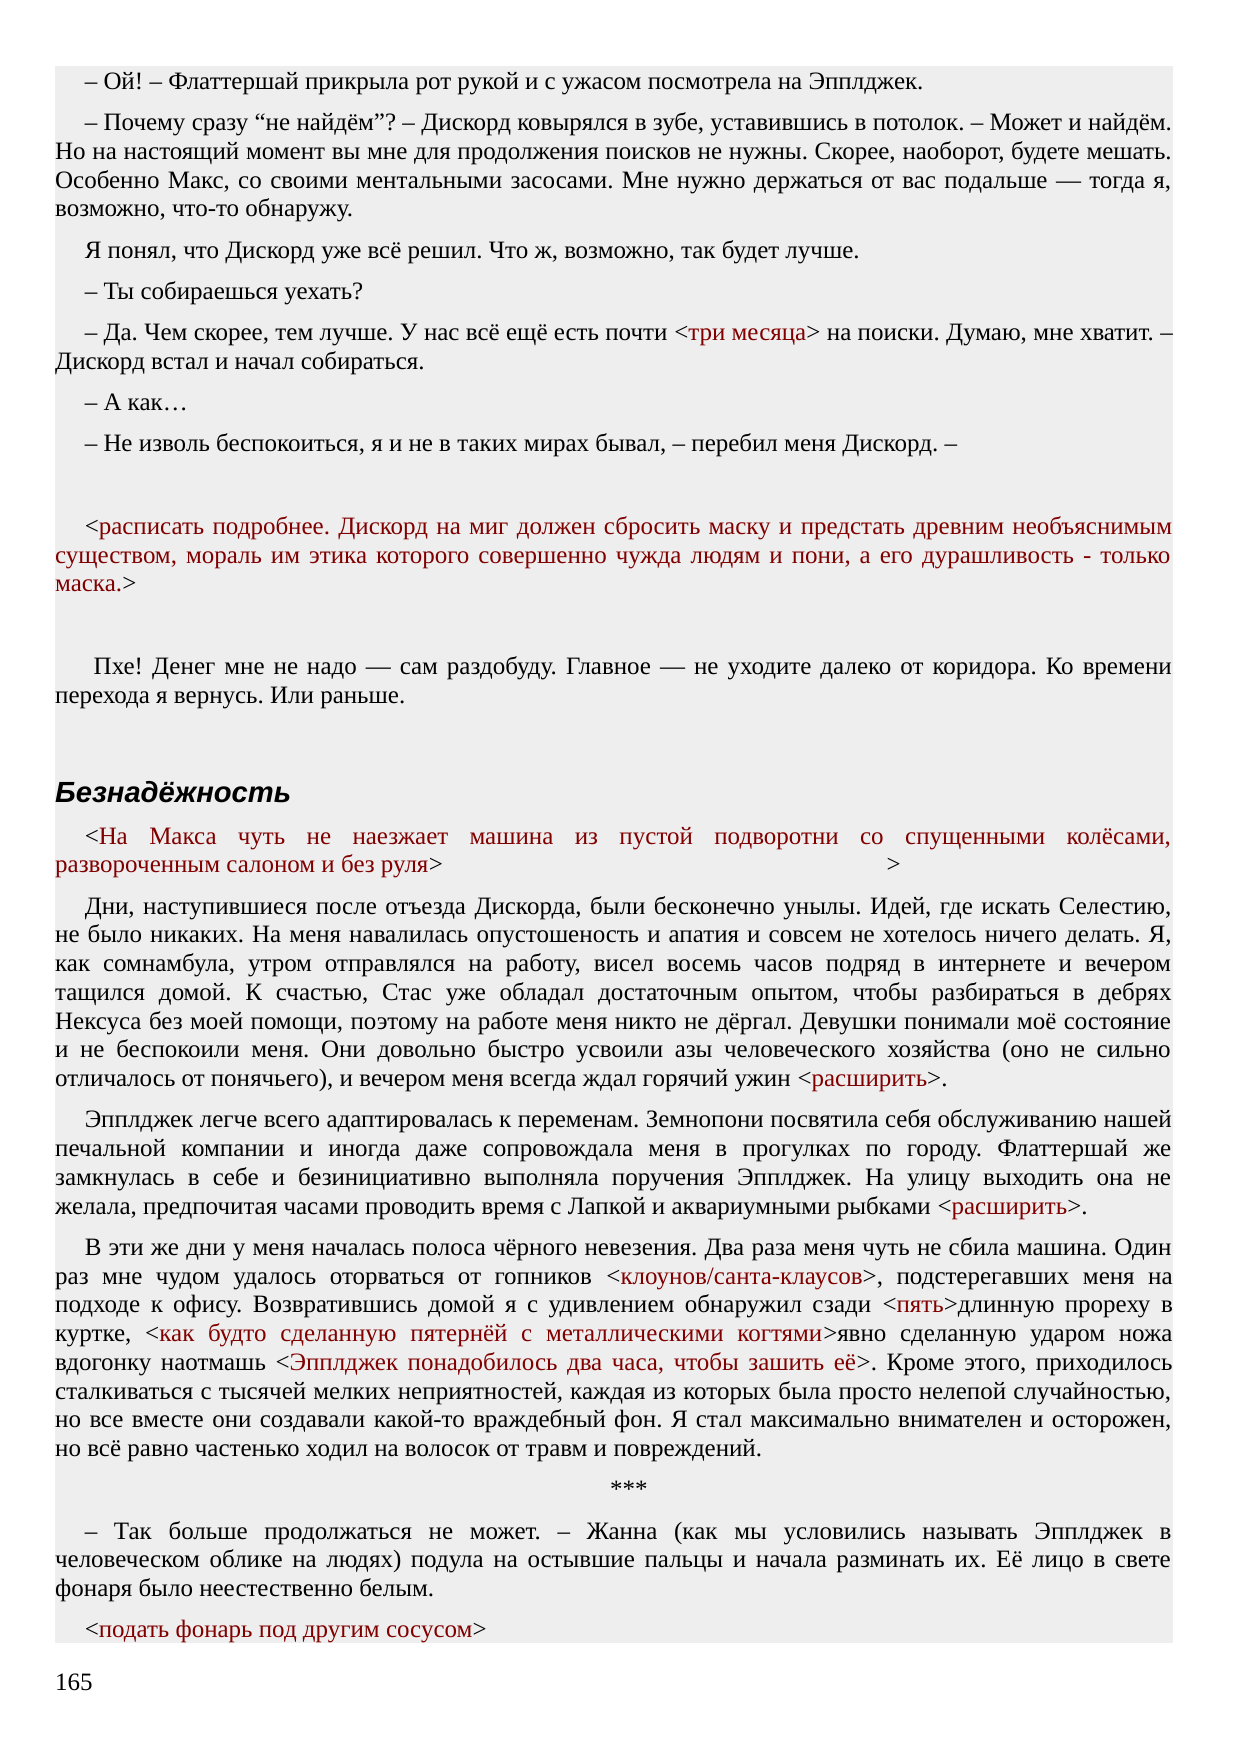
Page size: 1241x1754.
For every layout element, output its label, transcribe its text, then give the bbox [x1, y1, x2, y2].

text – Ты собираешься уехать? [55, 276, 1173, 305]
text Я понял, что Дискорд уже всё решил. Что ж, возможно, так будет лучше. [55, 235, 1173, 263]
text – А как… [55, 387, 1173, 416]
text В эти же дни у меня началась полоса чёрного невезения. Два раза меня чуть не сбила машина. Один раз мне чудом удалось оторваться от гопников <клоунов/санта-клаусов>, подстерегавших меня на подходе к офису. Возвратившись домой я с удивлением обнаружил сзади <пять>длинную прореху в куртке, <как будто сделанную пятернёй с металлическими когтями>явно сделанную ударом ножа вдогонку наотмашь <Эпплджек понадобилось два часа, чтобы зашить её>. Кроме этого, приходилось сталкиваться с тысячей мелких неприятностей, каждая из которых была просто нелепой случайностью, но все вместе они создавали какой-то враждебный фон. Я стал максимально внимателен и осторожен, но всё равно частенько ходил на волосок от травм и повреждений. [55, 1232, 1173, 1462]
text – Почему сразу “не найдём”? – Дискорд ковырялся в зубе, уставившись в потолок. – Может и найдём. Но на настоящий момент вы мне для продолжения поисков не нужны. Скорее, наоборот, будете мешать. Особенно Макс, со своими ментальными засосами. Мне нужно держаться от вас подальше — тогда я, возможно, что-то обнаружу. [55, 107, 1173, 222]
text Эпплджек легче всего адаптировалась к переменам. Земнопони посвятила себя обслуживанию нашей печальной компании и иногда даже сопровождала меня в прогулках по городу. Флаттершай же замкнулась в себе и безинициативно выполняла поручения Эпплджек. На улицу выходить она не желала, предпочитая часами проводить время с Лапкой и аквариумными рыбками <расширить>. [55, 1104, 1173, 1219]
text <расписать подробнее. Дискорд на миг должен сбросить маску и предстать древним необъяснимым существом, мораль им этика которого совершенно чужда людям и пони, а его дурашливость - только маска.> [55, 511, 1173, 597]
text – Да. Чем скорее, тем лучше. У нас всё ещё есть почти <три месяца> на поиски. Думаю, мне хватит. – Дискорд встал и начал собираться. [55, 317, 1173, 375]
text Дни, наступившиеся после отъезда Дискорда, были бесконечно унылы. Идей, где искать Селестию, не было никаких. На меня навалилась опустошеность и апатия и совсем не хотелось ничего делать. Я, как сомнамбула, утром отправлялся на работу, висел восемь часов подряд в интернете и вечером тащился домой. К счастью, Стас уже обладал достаточным опытом, чтобы разбираться в дебрях Нексуса без моей помощи, поэтому на работе меня никто не дёргал. Девушки понимали моё состояние и не беспокоили меня. Они довольно быстро усвоили азы человеческого хозяйства (оно не сильно отличалось от понячьего), и вечером меня всегда ждал горячий ужин <расширить>. [55, 891, 1173, 1092]
text <На Макса чуть не наезжает машина из пустой подворотни со спущенными колёсами, развороченным салоном и без руля> > [55, 821, 1173, 878]
text – Ой! – Флаттершай прикрыла рот рукой и с ужасом посмотрела на Эпплджек. [55, 66, 1173, 95]
subtitle Безнадёжность [55, 775, 1173, 808]
text *** [55, 1474, 1173, 1503]
text – Так больше продолжаться не может. – Жанна (как мы условились называть Эпплджек в человеческом облике на людях) подула на остывшие пальцы и начала разминать их. Её лицо в свете фонаря было неестественно белым. [55, 1516, 1173, 1602]
text <подать фонарь под другим сосусом> [55, 1614, 1173, 1643]
text Пхе! Денег мне не надо — сам раздобуду. Главное — не уходите далеко от коридора. Ко времени перехода я вернусь. Или раньше. [55, 651, 1173, 708]
text – Не изволь беспокоиться, я и не в таких мирах бывал, – перебил меня Дискорд. – [55, 428, 1173, 457]
